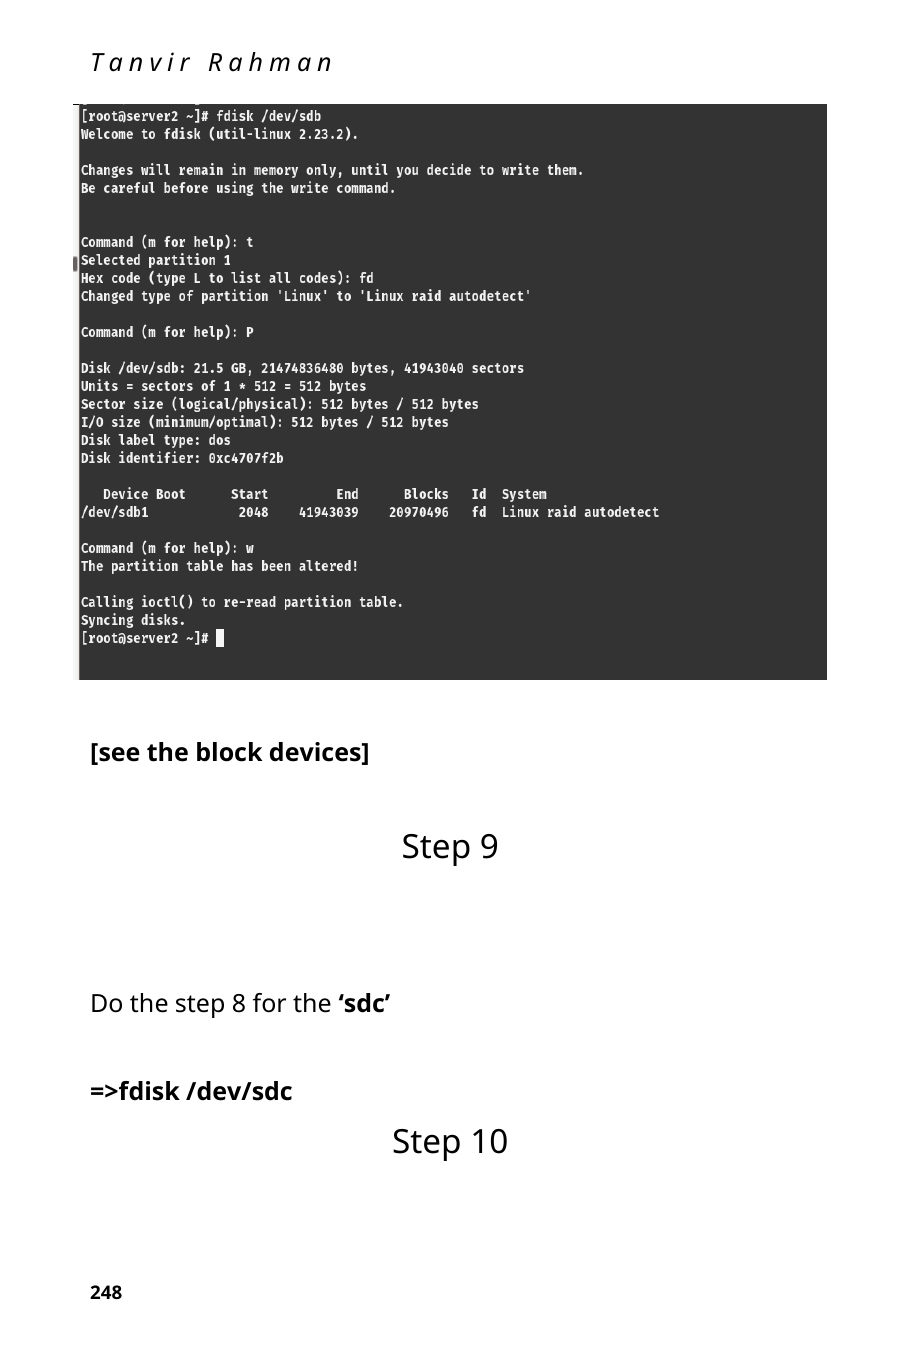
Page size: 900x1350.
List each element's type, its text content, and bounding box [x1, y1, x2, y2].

text =>fdisk /dev/sdc [90, 1074, 810, 1108]
text Step 10 [90, 1118, 810, 1163]
text Step 9 [90, 823, 810, 868]
text Do the step 8 for the ‘sdc’ [90, 985, 810, 1019]
text [see the block devices] [90, 734, 810, 768]
picture [73, 104, 827, 680]
